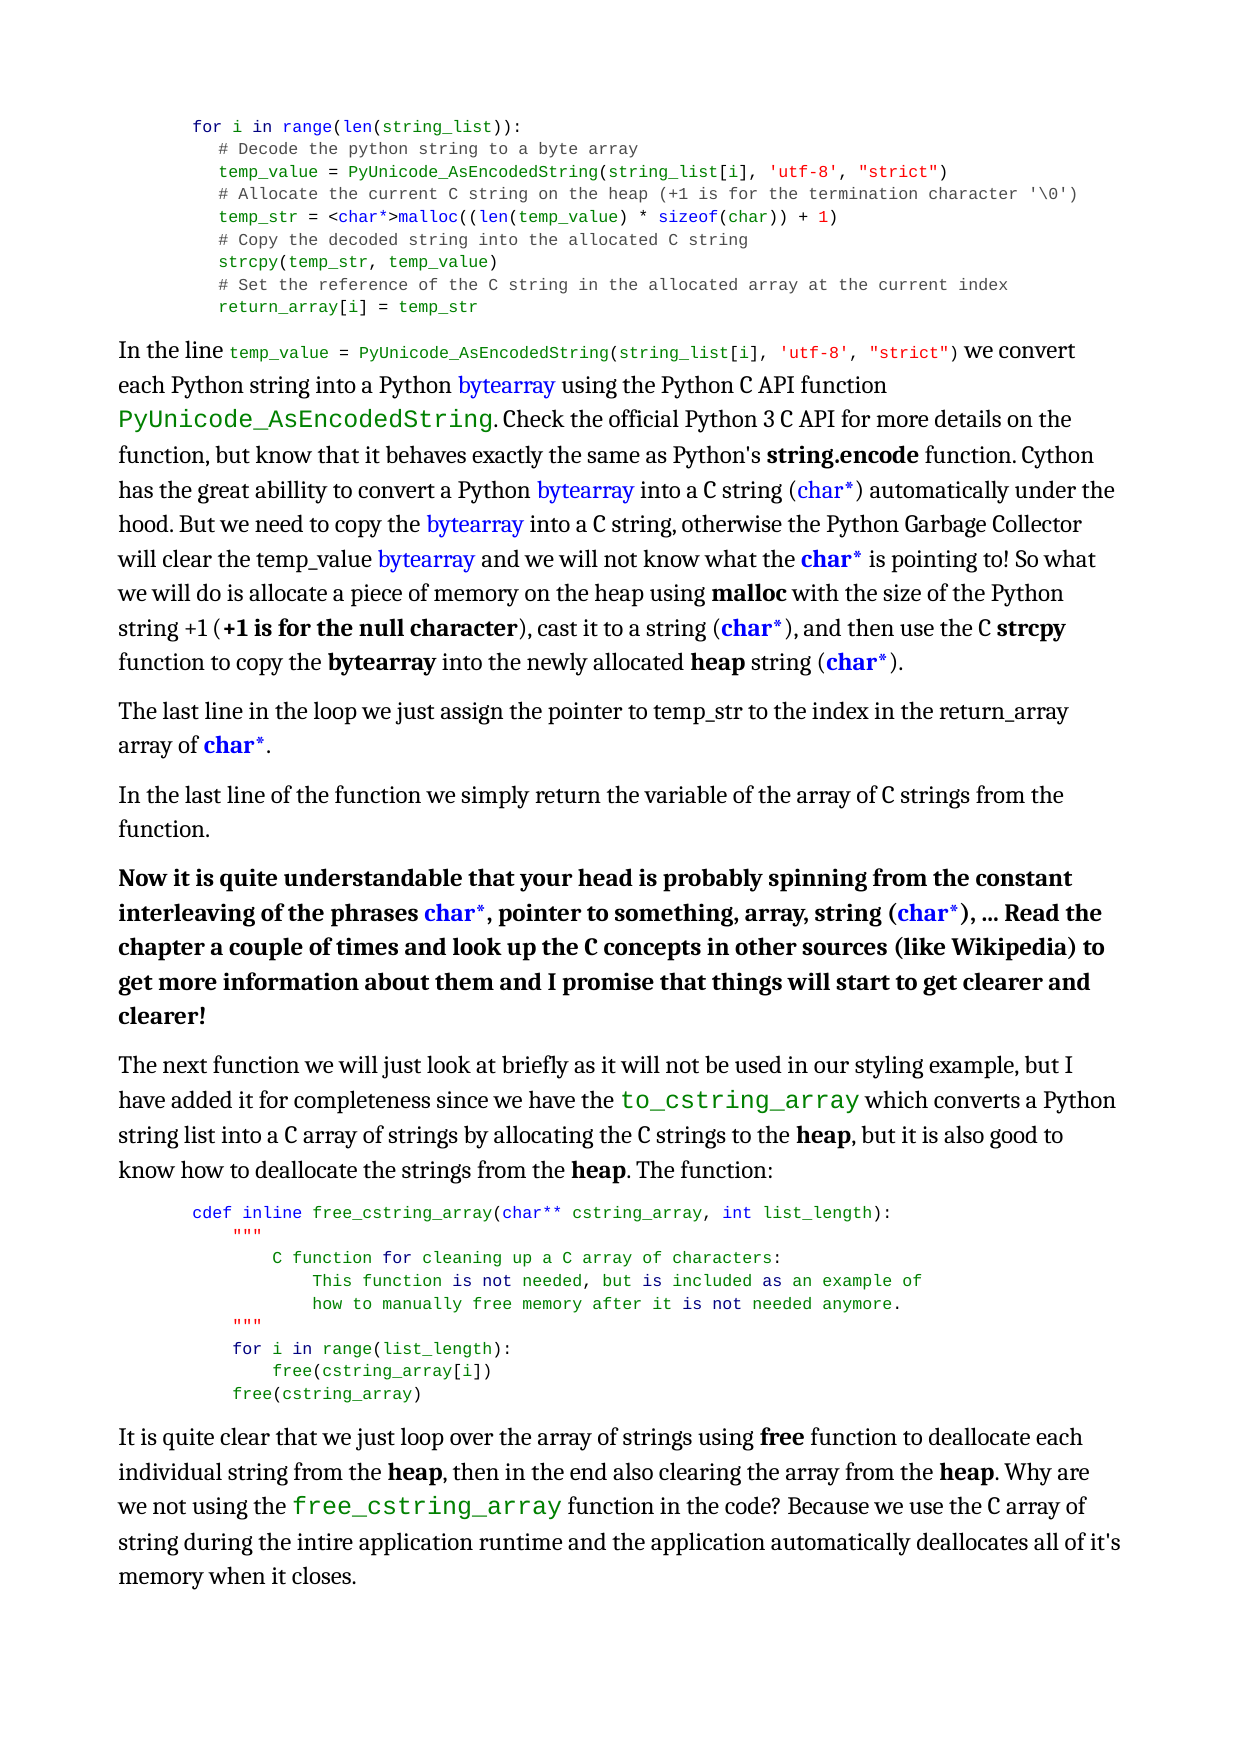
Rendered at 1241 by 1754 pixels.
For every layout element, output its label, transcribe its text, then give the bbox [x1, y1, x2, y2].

text # Allocate the current C string on the heap (+1 is for the termination character '\0') [118, 186, 1122, 205]
text In the line temp_value = PyUnicode_AsEncodedString(string_list[i], 'utf-8', "strict") we convert each Python string into a Python bytearray using the Python C API function PyUnicode_AsEncodedString. Check the official Python 3 C API for more details on the function, but know that it behaves exactly the same as Python's string.encode function. Cython has the great abillity to convert a Python bytearray into a C string (char*) automatically under the hood. But we need to copy the bytearray into a C string, otherwise the Python Garbage Collector will clear the temp_value bytearray and we will not know what the char* is pointing to! So what we will do is allocate a piece of memory on the heap using malloc with the size of the Python string +1 (+1 is for the null character), cast it to a string (char*), and then use the C strcpy function to copy the bytearray into the newly allocated heap string (char*). [118, 336, 1122, 677]
text It is quite clear that we just loop over the array of strings using free function to deallocate each individual string from the heap, then in the end also clearing the array from the heap. Why are we not using the free_cstring_array function in the code? Because we use the C array of string during the intire application runtime and the application automatically deallocates all of it's memory when it closes. [118, 1423, 1122, 1591]
text The last line in the loop we just assign the pointer to temp_str to the index in the return_array array of char*. [118, 697, 1122, 760]
text # Set the reference of the C string in the allocated array at the current index [118, 276, 1122, 295]
text The next function we will just look at briefly as it will not be used in our styling example, but I have added it for completeness since we have the to_cstring_array which converts a Python string list into a C array of strings by allocating the C strings to the heap, but it is also good to know how to deallocate the strings from the heap. The function: [118, 1051, 1122, 1184]
text strcpy(temp_str, temp_value) [118, 254, 1122, 273]
text Now it is quite understandable that your head is probably spinning from the constant interleaving of the phrases char*, pointer to something, array, string (char*), ... Read the chapter a couple of times and look up the C concepts in other sources (like Wikipedia) to get more information about them and I promise that things will start to get clearer and clearer! [118, 864, 1122, 1031]
text # Copy the decoded string into the allocated C string [118, 231, 1122, 250]
text In the last line of the function we simply return the variable of the array of C strings from the function. [118, 781, 1122, 844]
text for i in range(len(string_list)): [192, 118, 1122, 137]
text """ [192, 1318, 1122, 1337]
text for i in range(list_length): [192, 1340, 1122, 1359]
text temp_str = <char*>malloc((len(temp_value) * sizeof(char)) + 1) [118, 208, 1122, 227]
text C function for cleaning up a C array of characters: [192, 1250, 1122, 1269]
text free(cstring_array[i]) [192, 1363, 1122, 1382]
text # Decode the python string to a byte array [118, 141, 1122, 159]
text return_array[i] = temp_str [118, 299, 1122, 318]
text """ [192, 1227, 1122, 1246]
text free(cstring_array) [192, 1386, 1122, 1404]
text cdef inline free_cstring_array(char** cstring_array, int list_length): [192, 1205, 1122, 1224]
text temp_value = PyUnicode_AsEncodedString(string_list[i], 'utf-8', "strict") [118, 163, 1122, 182]
text how to manually free memory after it is not needed anymore. [192, 1295, 1122, 1314]
text This function is not needed, but is included as an example of [192, 1273, 1122, 1291]
